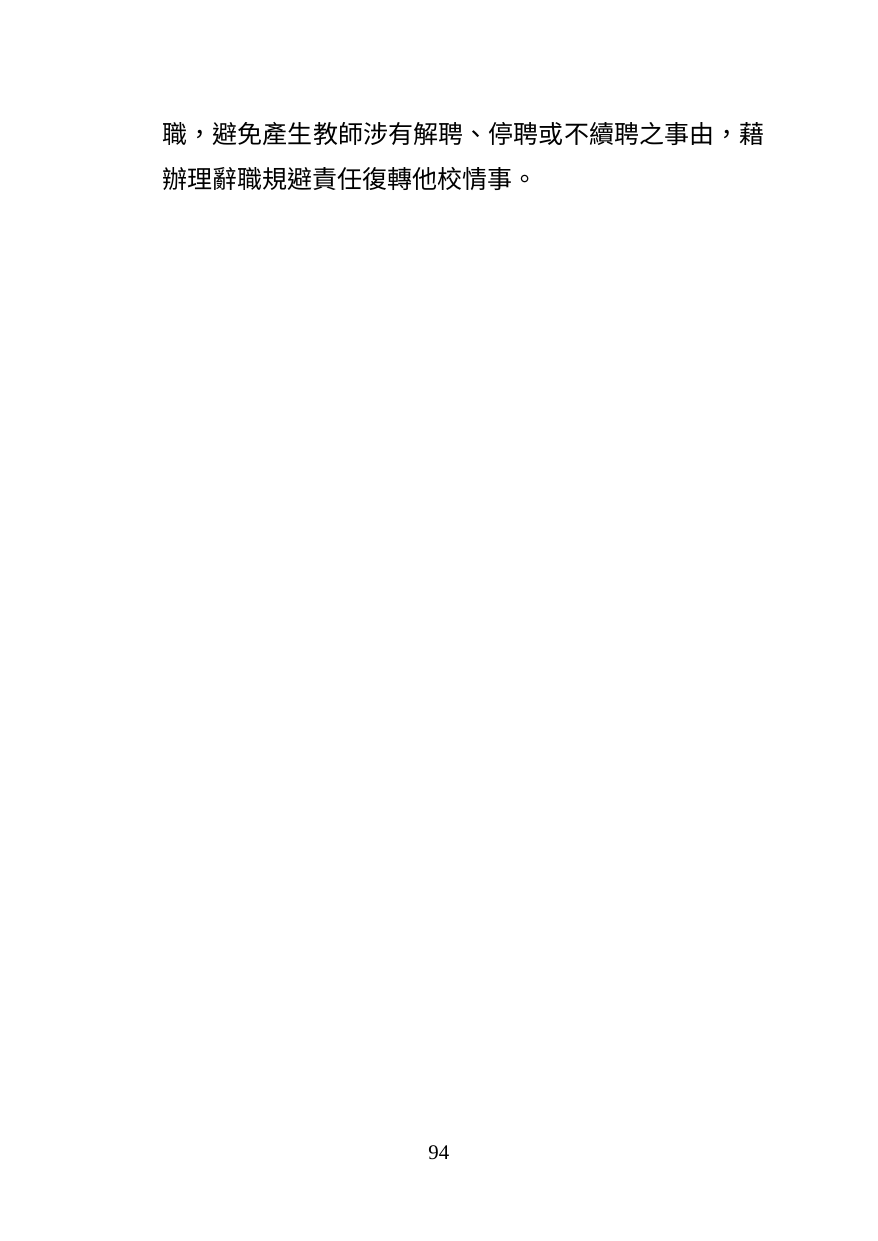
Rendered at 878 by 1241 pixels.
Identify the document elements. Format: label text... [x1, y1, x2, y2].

text 職，避免產生教師涉有解聘、停聘或不續聘之事由，藉辦理辭職規避責任復轉他校情事。 [112, 114, 765, 196]
